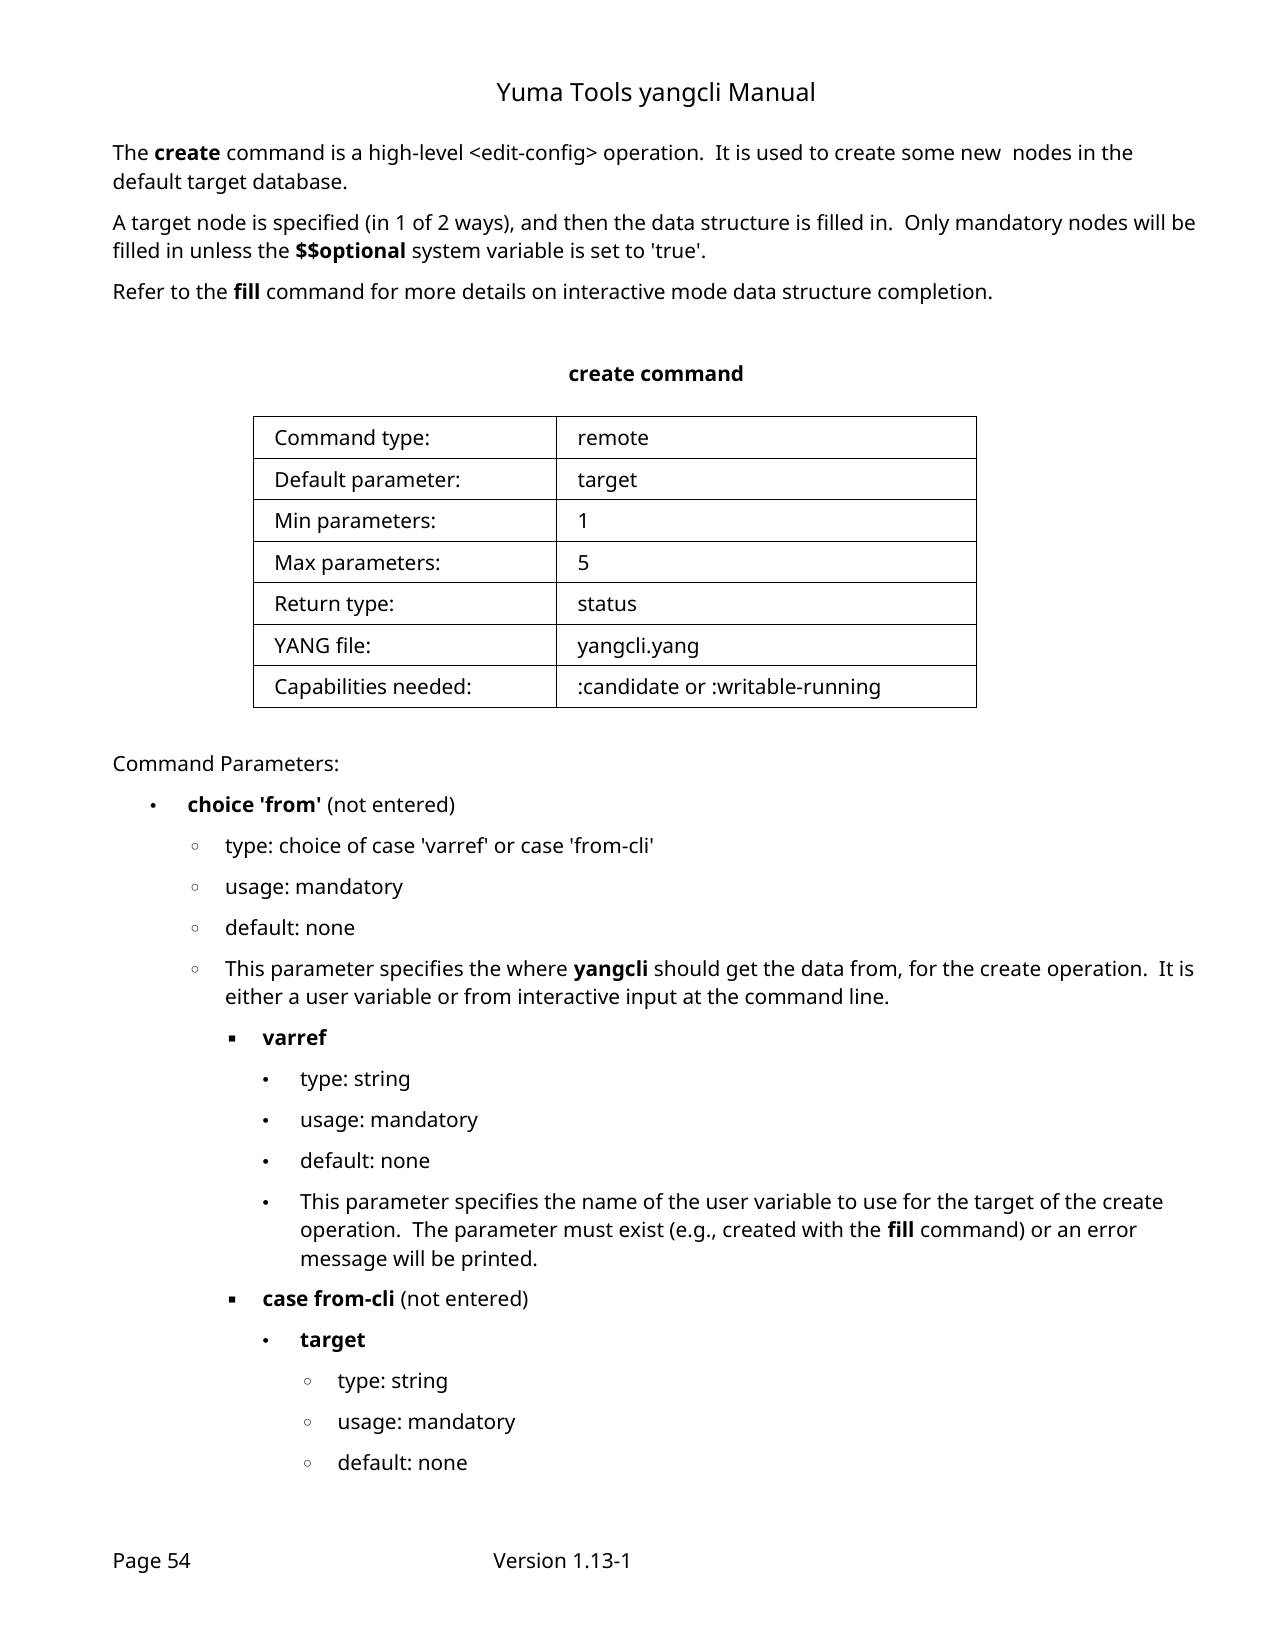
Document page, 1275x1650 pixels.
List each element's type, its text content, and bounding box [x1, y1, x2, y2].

list choice 'from' (not entered) [150, 790, 1200, 818]
table_cell :candidate or :writable-running [557, 666, 976, 707]
table_cell 5 [557, 542, 976, 582]
list target [262, 1326, 1200, 1354]
table_cell Default parameter: [254, 459, 556, 499]
table_cell yangcli.yang [557, 625, 976, 665]
list default: none [262, 1146, 1200, 1174]
list usage: mandatory [187, 872, 1200, 900]
list usage: mandatory [300, 1407, 1200, 1436]
table_cell YANG file: [254, 625, 556, 665]
table_cell 1 [557, 500, 976, 541]
list default: none [187, 913, 1200, 941]
table_cell Max parameters: [254, 542, 556, 582]
table_cell Return type: [254, 583, 556, 624]
text A target node is specified (in 1 of 2 ways), and then the data structure is filled in. Only mandatory nodes will be filled in unless the $$optional system variable is set to 'true'. [112, 208, 1200, 265]
list usage: mandatory [262, 1105, 1200, 1133]
subtitle create command [127, 359, 1185, 388]
table_cell Min parameters: [254, 500, 556, 541]
table_header Command type: [254, 417, 556, 458]
table_cell Capabilities needed: [254, 666, 556, 707]
table_cell status [557, 583, 976, 624]
list type: string [262, 1064, 1200, 1092]
list type: string [300, 1366, 1200, 1395]
text Refer to the fill command for more details on interactive mode data structure completion. [112, 277, 1200, 306]
table_cell target [557, 459, 976, 499]
list This parameter specifies the where yangcli should get the data from, for the create operation. It is either a user variable or from interactive input at the command line. [187, 954, 1200, 1011]
text Command Parameters: [112, 749, 1200, 777]
list default: none [300, 1448, 1200, 1477]
table_header remote [557, 417, 976, 458]
text The create command is a high-level <edit-config> operation. It is used to create some new nodes in the default target database. [112, 138, 1200, 195]
list case from-cli (not entered) [225, 1284, 1200, 1313]
list varref [225, 1023, 1200, 1051]
list This parameter specifies the name of the user variable to use for the target of the create operation. The parameter must exist (e.g., created with the fill command) or an error message will be printed. [262, 1187, 1200, 1272]
list type: choice of case 'varref' or case 'from-cli' [187, 831, 1200, 859]
